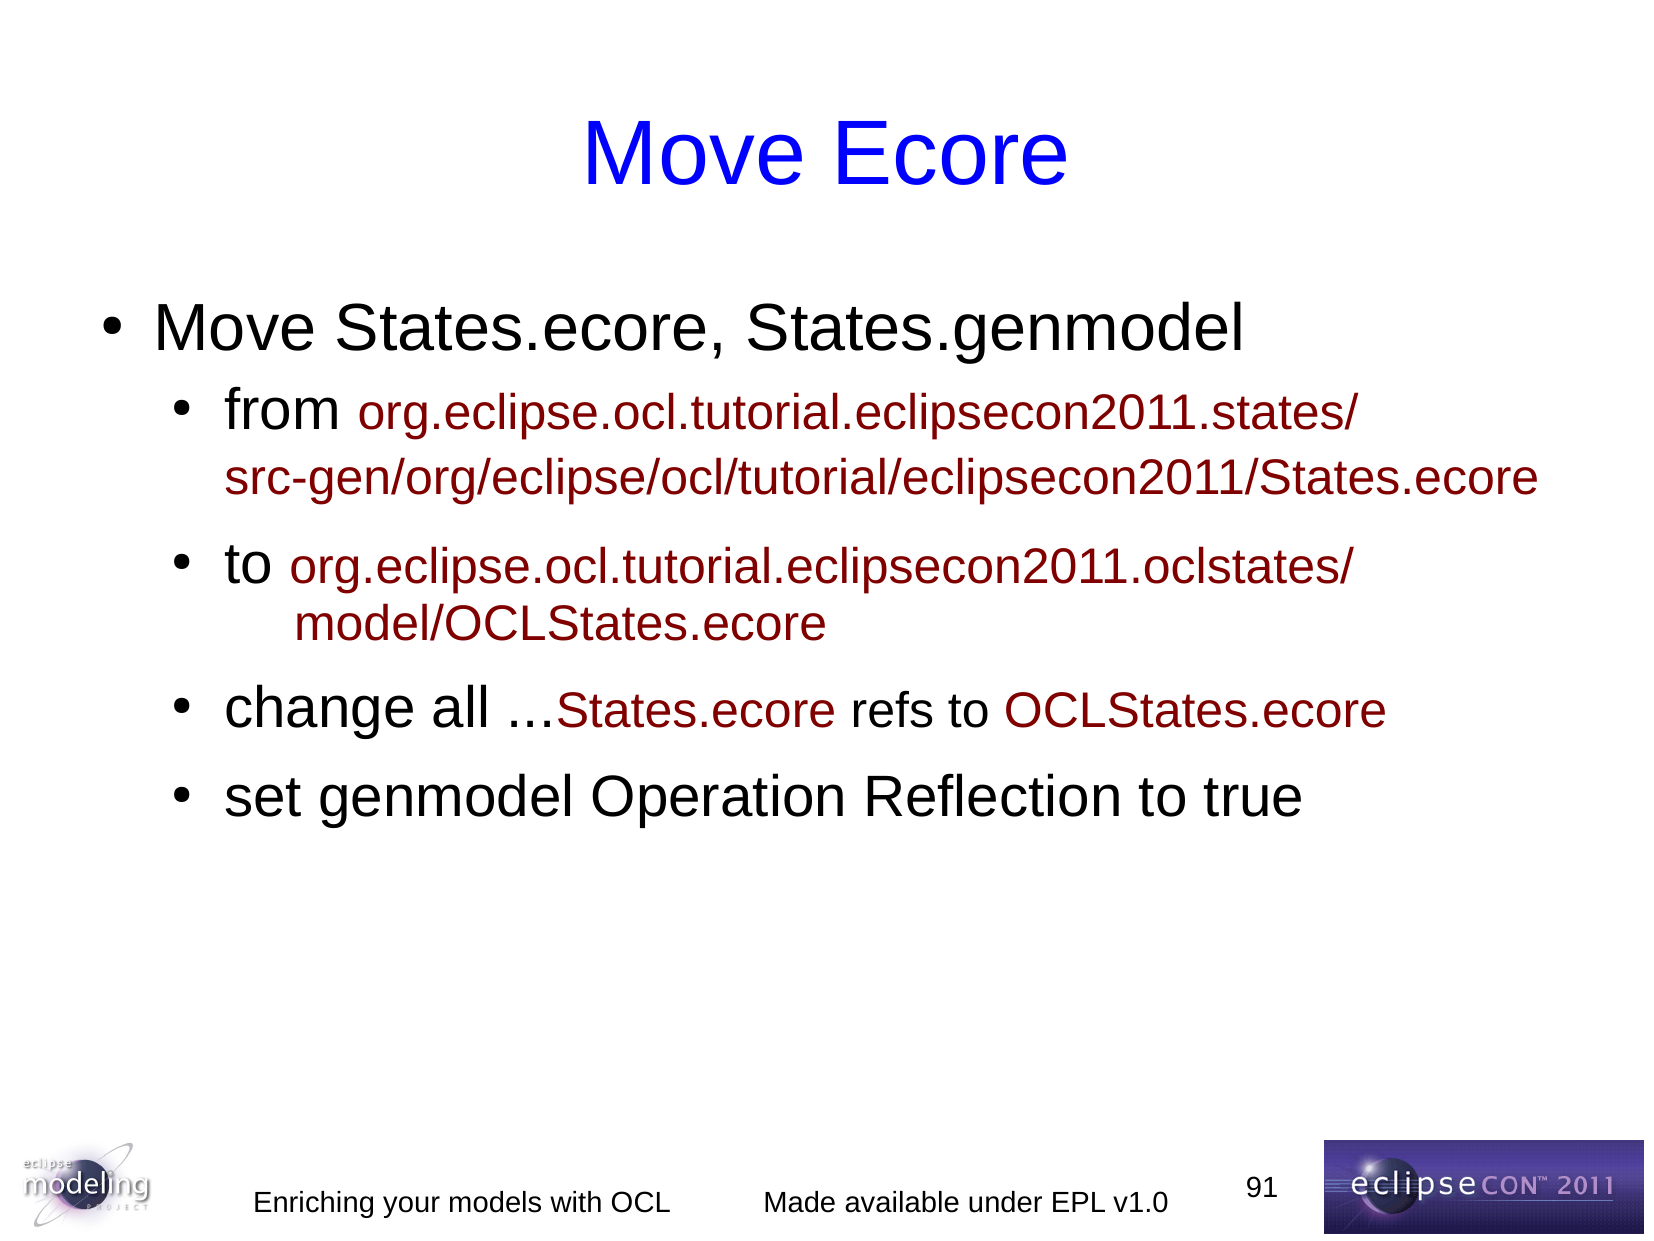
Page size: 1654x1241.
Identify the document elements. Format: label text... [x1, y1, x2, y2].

list Move States.ecore, States.genmodel from org.eclipse.ocl.tutorial.eclipsecon2011.states/ src-gen/org/eclipse/ocl/tutorial/eclipsecon2011/States.ecore to org.eclipse.ocl.tutorial.eclipsecon2011.oclstates/ model/OCLStates.ecore change all ...States.ecore refs to OCLStates.ecore set genmodel Operation Reflection to true [82, 290, 1571, 1094]
picture [1324, 1140, 1644, 1234]
title Move Ecore [82, 56, 1571, 250]
picture [9, 1136, 156, 1235]
